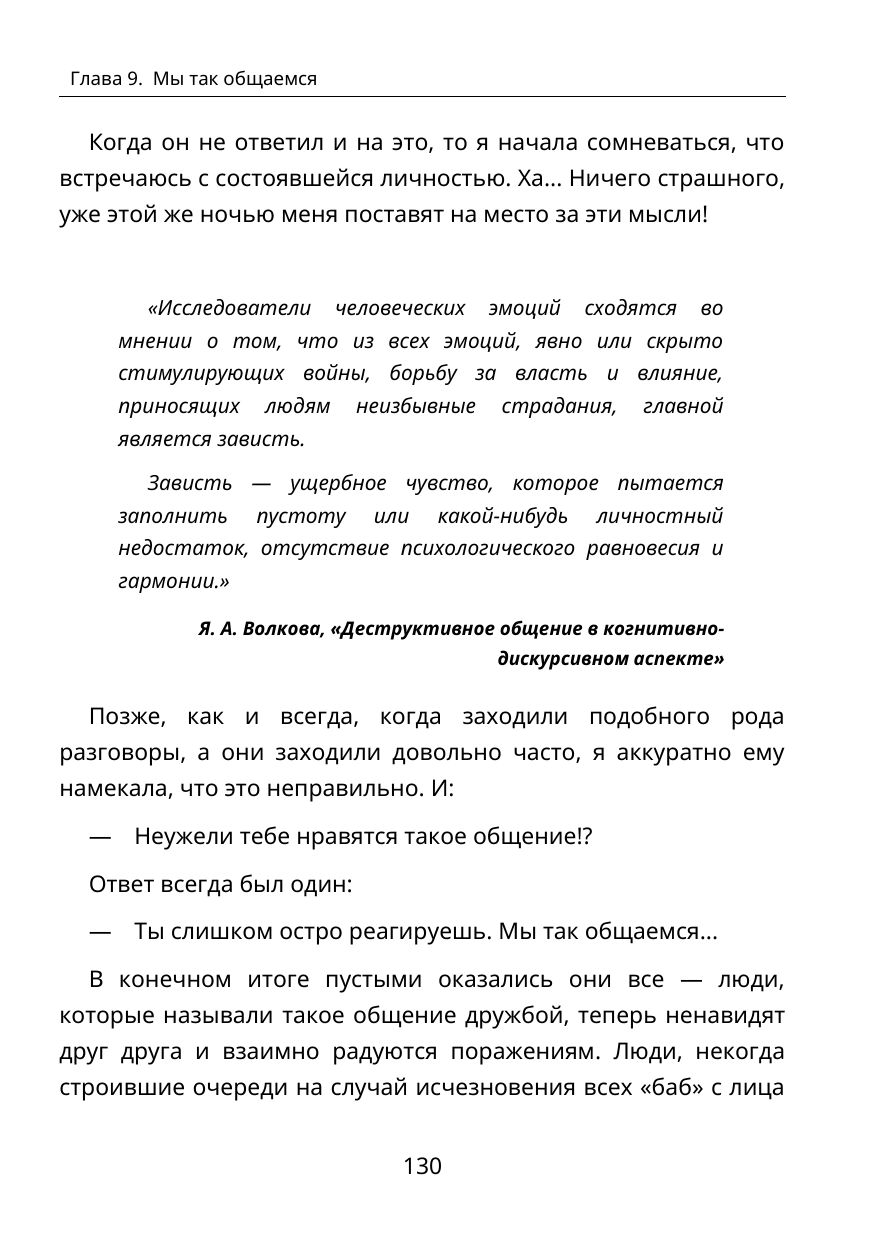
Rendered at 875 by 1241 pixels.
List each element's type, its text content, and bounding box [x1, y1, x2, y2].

text Ответ всегда был один: [59, 868, 786, 899]
text Когда он не ответил и на это, то я начала сомневаться, что встречаюсь с состоявшейся личностью. Ха... Ничего страшного, уже этой же ночью меня поставят на место за эти мысли! [59, 126, 786, 229]
text Я. А. Волкова, «Деструктивное общение в когнитивно-дискурсивном аспекте» [118, 610, 726, 670]
text В конечном итоге пустыми оказались они все — люди, которые называли такое общение дружбой, теперь ненавидят друг друга и взаимно радуются поражениям. Люди, некогда строившие очереди на случай исчезновения всех «баб» с лица [59, 963, 786, 1102]
list Ты слишком остро реагируешь. Мы так общаемся... [59, 915, 786, 947]
text «Исследователи человеческих эмоций сходятся во мнении о том, что из всех эмоций, явно или скрыто стимулирующих войны, борьбу за власть и влияние, приносящих людям неизбывные страдания, главной является зависть. [118, 293, 726, 452]
list Неужели тебе нравятся такое общение!? [59, 820, 786, 851]
text Зависть — ущербное чувство, которое пытается заполнить пустоту или какой-нибудь личностный недостаток, отсутствие психологического равновесия и гармонии.» [118, 468, 726, 594]
text Позже, как и всегда, когда заходили подобного рода разговоры, а они заходили довольно часто, я аккуратно ему намекала, что это неправильно. И: [59, 700, 786, 803]
